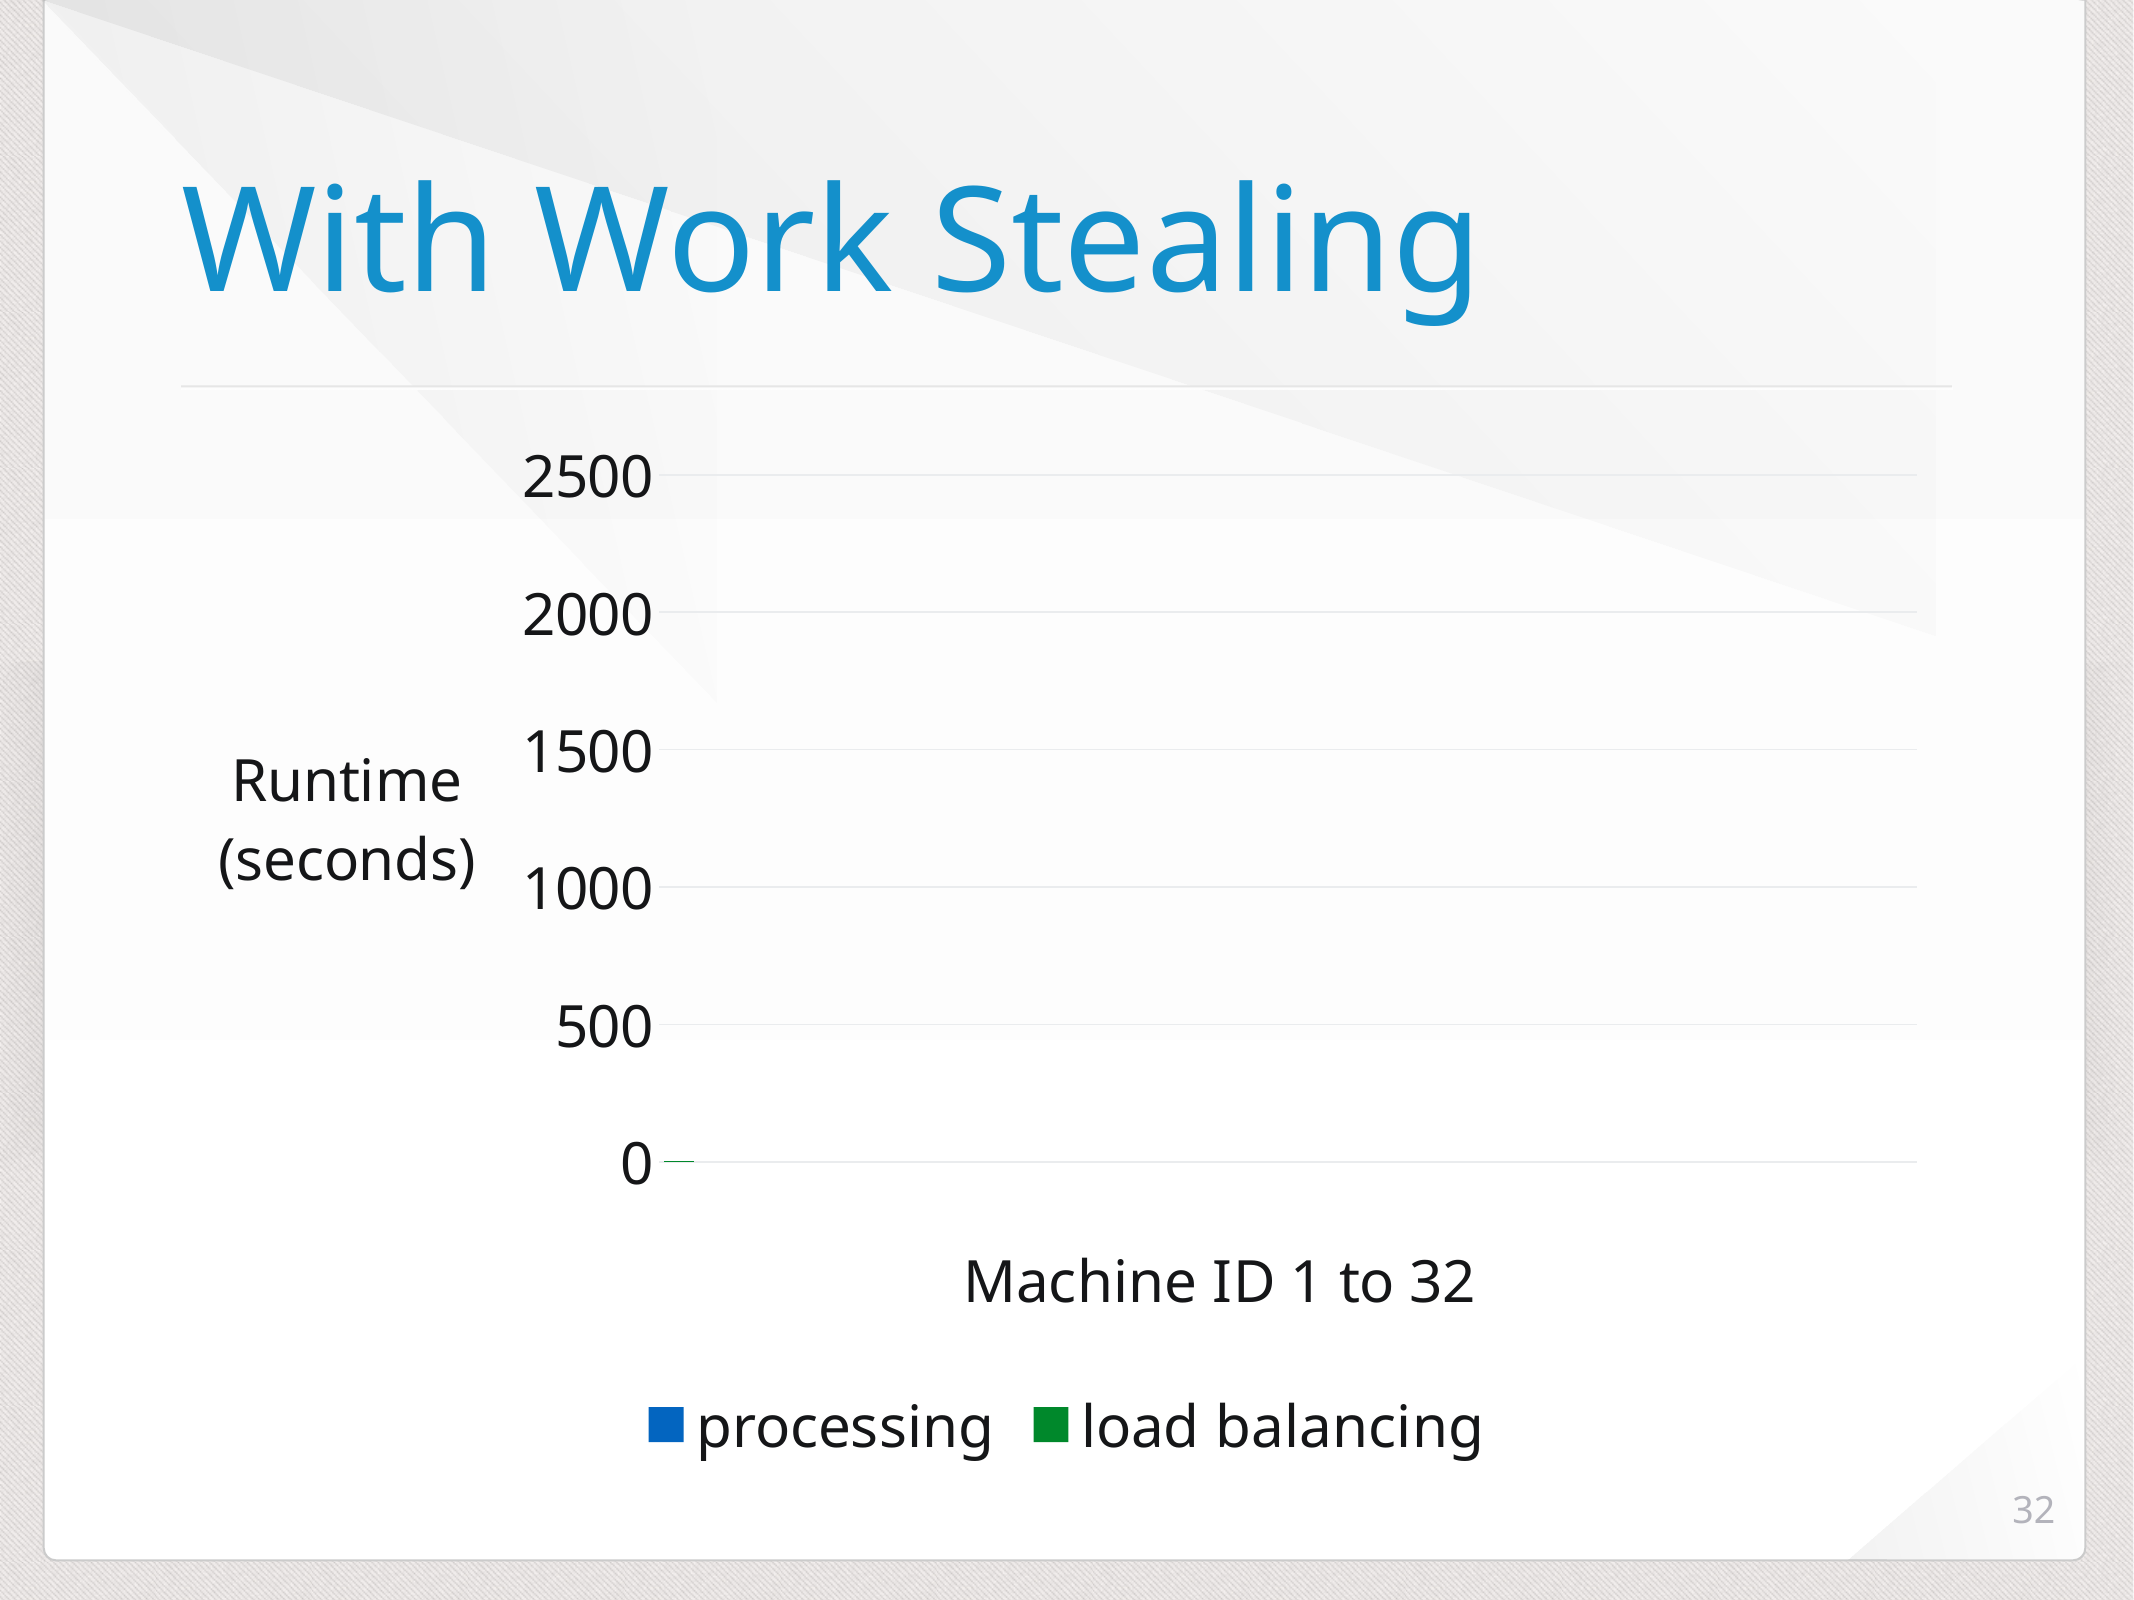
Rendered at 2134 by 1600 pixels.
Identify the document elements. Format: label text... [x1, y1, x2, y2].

slide_number [1909, 1476, 2071, 1548]
chart [181, 413, 1953, 1477]
picture [0, 0, 2134, 1600]
title With Work Stealing [181, 145, 1953, 355]
